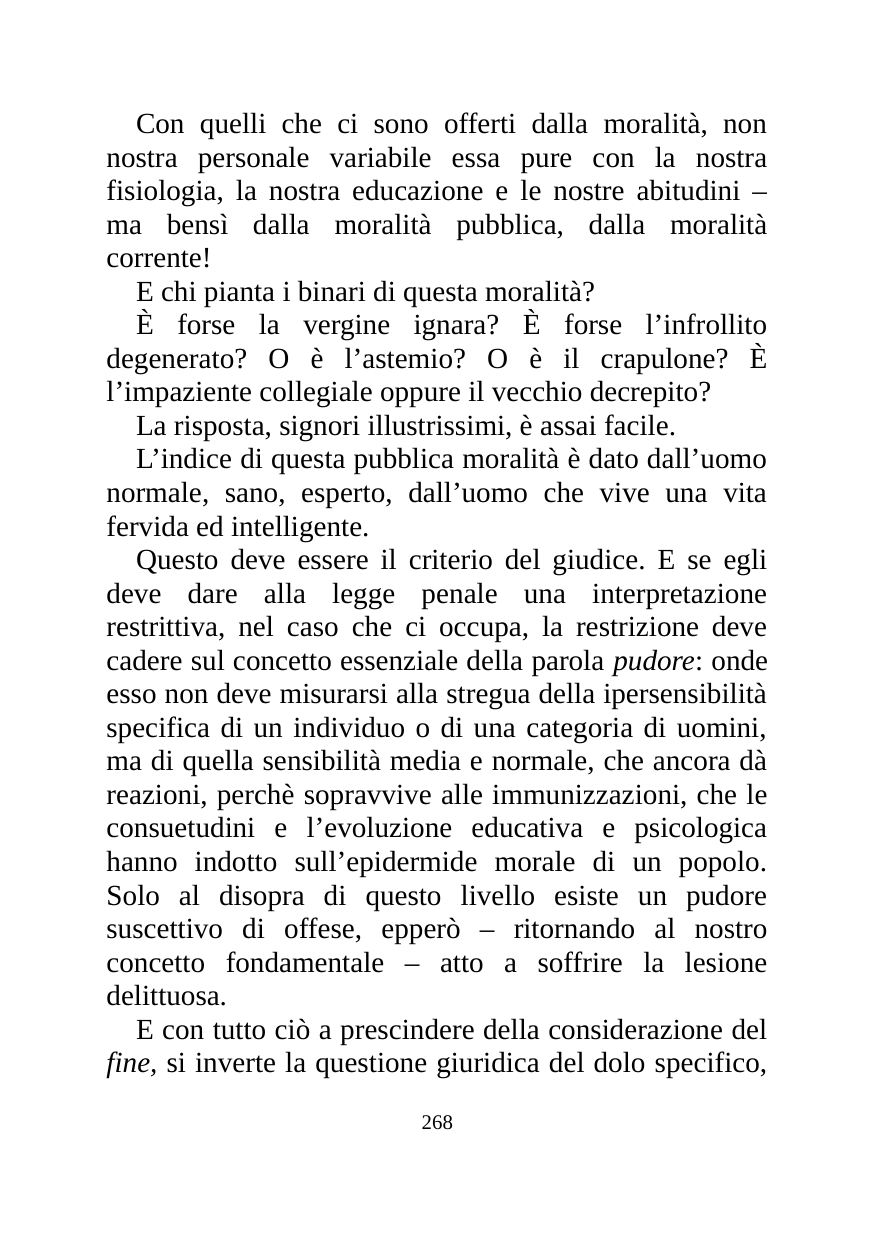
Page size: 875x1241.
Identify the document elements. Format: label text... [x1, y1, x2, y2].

text Questo deve essere il criterio del giudice. E se egli deve dare alla legge penale una interpretazione restrittiva, nel caso che ci occupa, la restrizione deve cadere sul concetto essenziale della parola pudore: onde esso non deve misurarsi alla stregua della ipersensibilità specifica di un individuo o di una categoria di uomini, ma di quella sensibilità media e normale, che ancora dà reazioni, perchè sopravvive alle immunizzazioni, che le consuetudini e l’evoluzione educativa e psicologica hanno indotto sull’epidermide morale di un popolo. Solo al disopra di questo livello esiste un pudore suscettivo di offese, epperò – ritornando al nostro concetto fondamentale – atto a soffrire la lesione delittuosa. [106, 542, 768, 1012]
text La risposta, signori illustrissimi, è assai facile. [106, 408, 768, 442]
text È forse la vergine ignara? È forse l’infrollito degenerato? O è l’astemio? O è il crapulone? È l’impaziente collegiale oppure il vecchio decrepito? [106, 307, 768, 408]
text L’indice di questa pubblica moralità è dato dall’uomo normale, sano, esperto, dall’uomo che vive una vita fervida ed intelligente. [106, 442, 768, 542]
text E con tutto ciò a prescindere della considerazione del fine, si inverte la questione giuridica del dolo specifico, [106, 1012, 768, 1079]
text E chi pianta i binari di questa moralità? [106, 274, 768, 307]
text Con quelli che ci sono offerti dalla moralità, non nostra personale variabile essa pure con la nostra fisiologia, la nostra educazione e le nostre abitudini – ma bensì dalla moralità pubblica, dalla moralità corrente! [106, 106, 768, 274]
